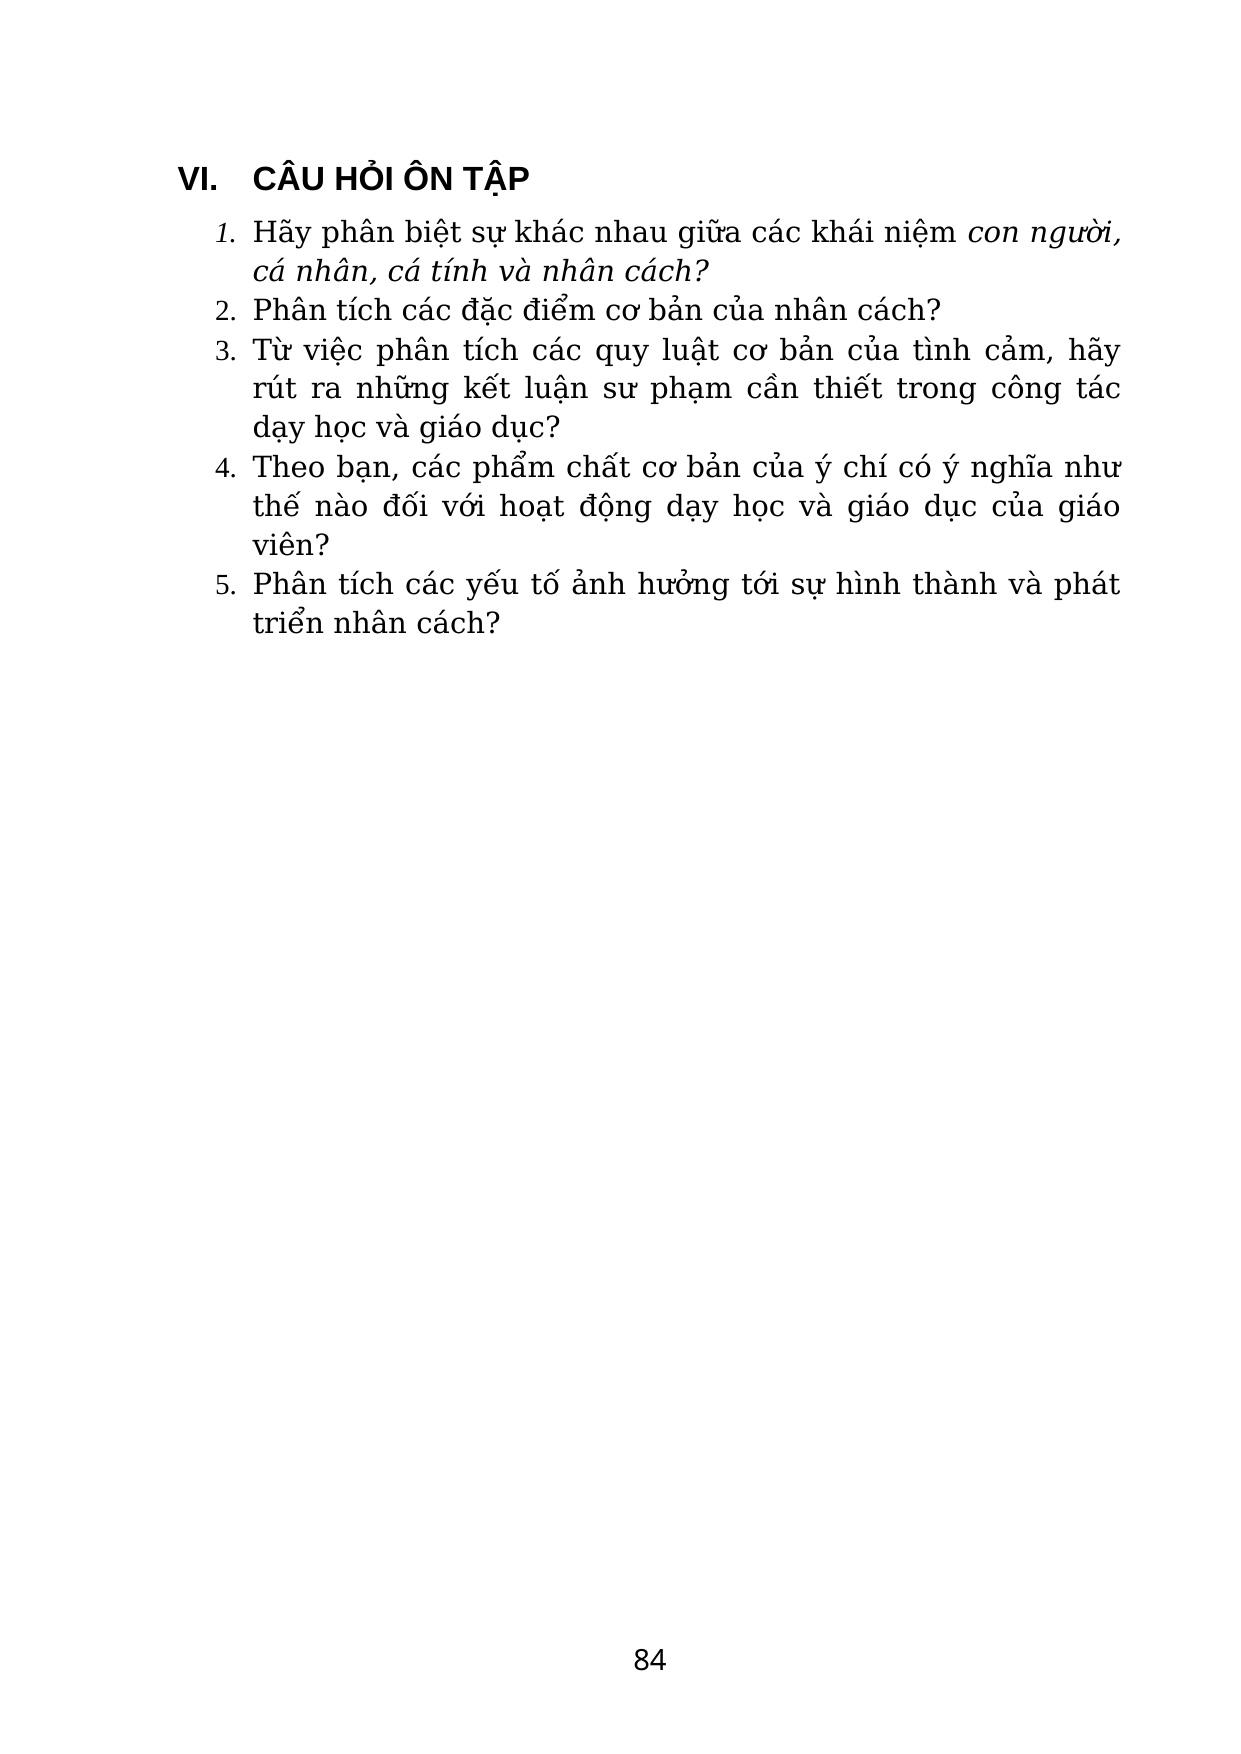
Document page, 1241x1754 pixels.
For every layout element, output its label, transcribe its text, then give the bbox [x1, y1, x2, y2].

list Phân tích các đặc điểm cơ bản của nhân cách? [215, 293, 1122, 328]
list Phân tích các yếu tố ảnh hưởng tới sự hình thành và phát triển nhân cách? [215, 567, 1122, 640]
list Từ việc phân tích các quy luật cơ bản của tình cảm, hãy rút ra những kết luận sư phạm cần thiết trong công tác dạy học và giáo dục? [215, 333, 1122, 445]
subtitle CÂU HỎI ÔN TẬP [177, 158, 1122, 197]
list Theo bạn, các phẩm chất cơ bản của ý chí có ý nghĩa như thế nào đối với hoạt động dạy học và giáo dục của giáo viên? [215, 450, 1122, 562]
list Hãy phân biệt sự khác nhau giữa các khái niệm con người, cá nhân, cá tính và nhân cách? [215, 215, 1122, 288]
